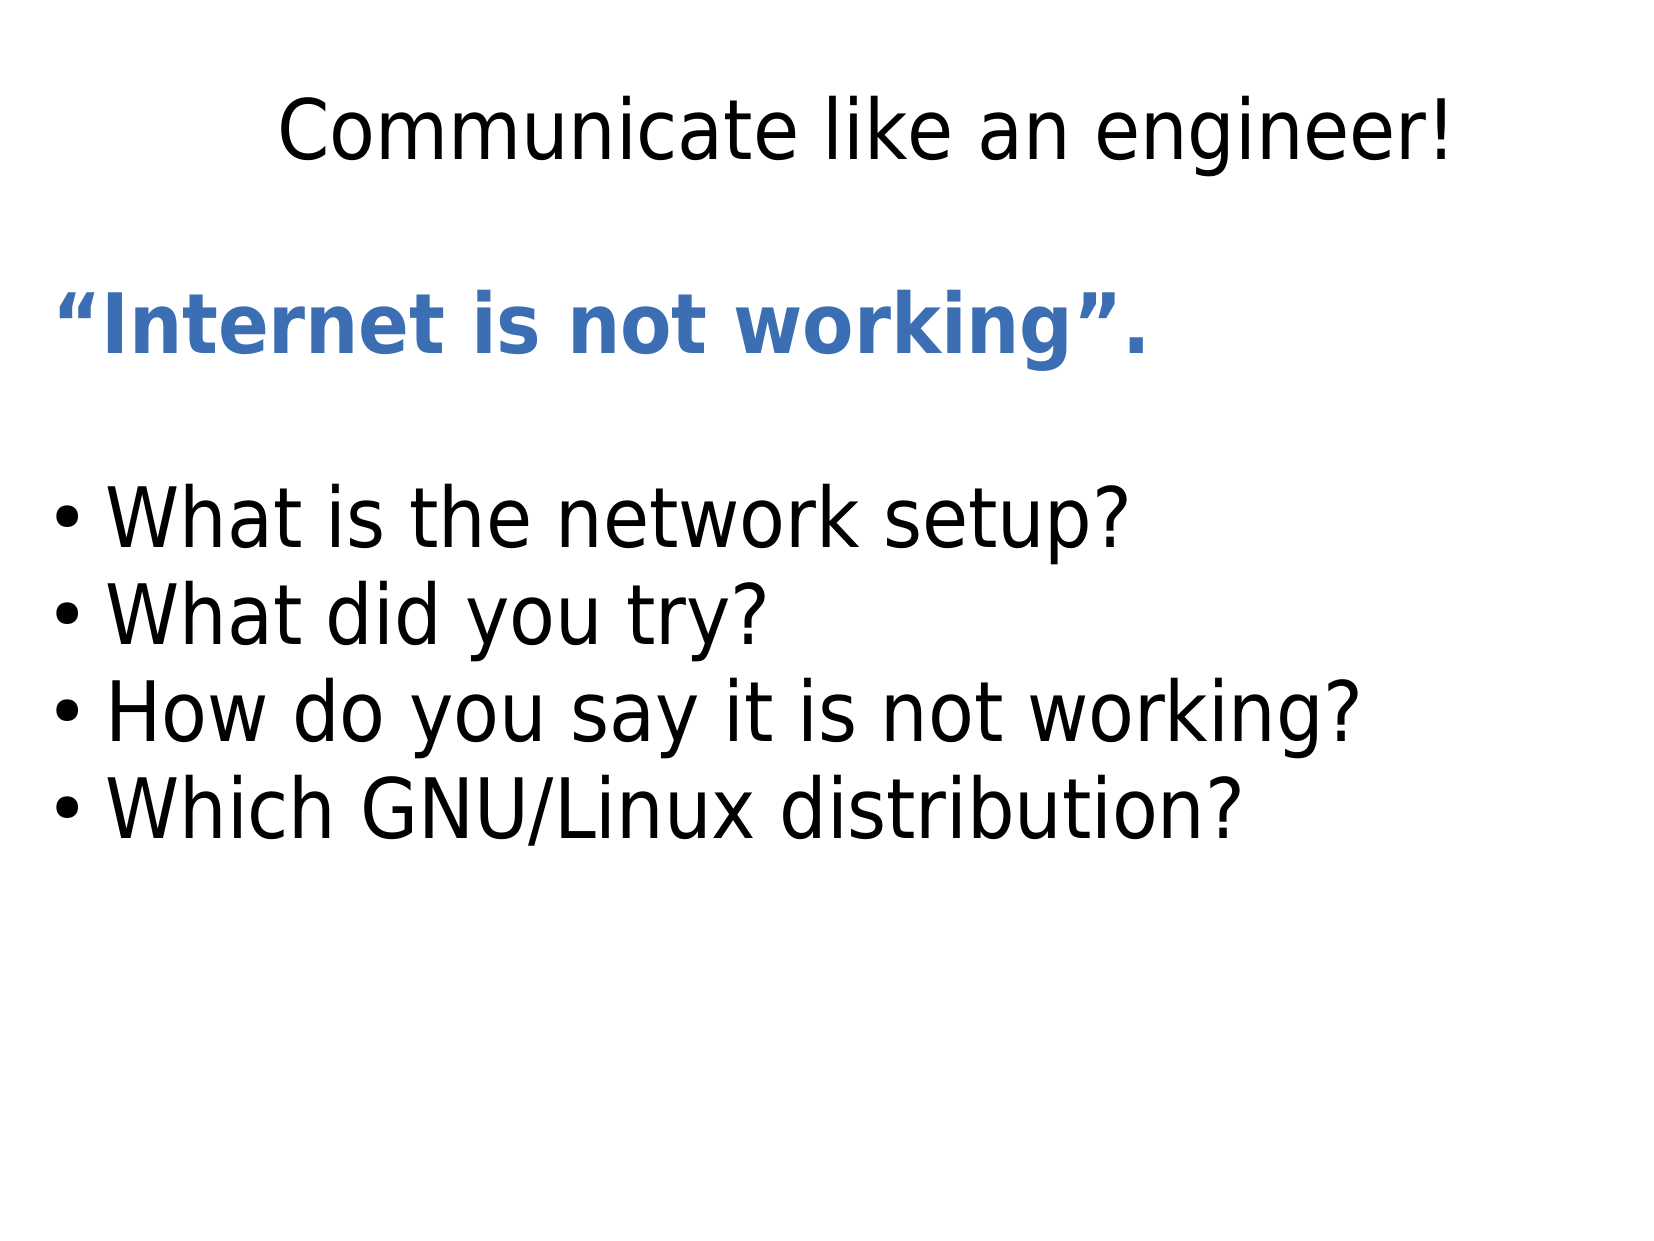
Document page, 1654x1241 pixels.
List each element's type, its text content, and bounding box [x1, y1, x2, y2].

text_box Communicate like an engineer! “Internet is not working”. What is the network setup? What did you try? How do you say it is not working? Which GNU/Linux distribution? [37, 75, 1613, 1063]
